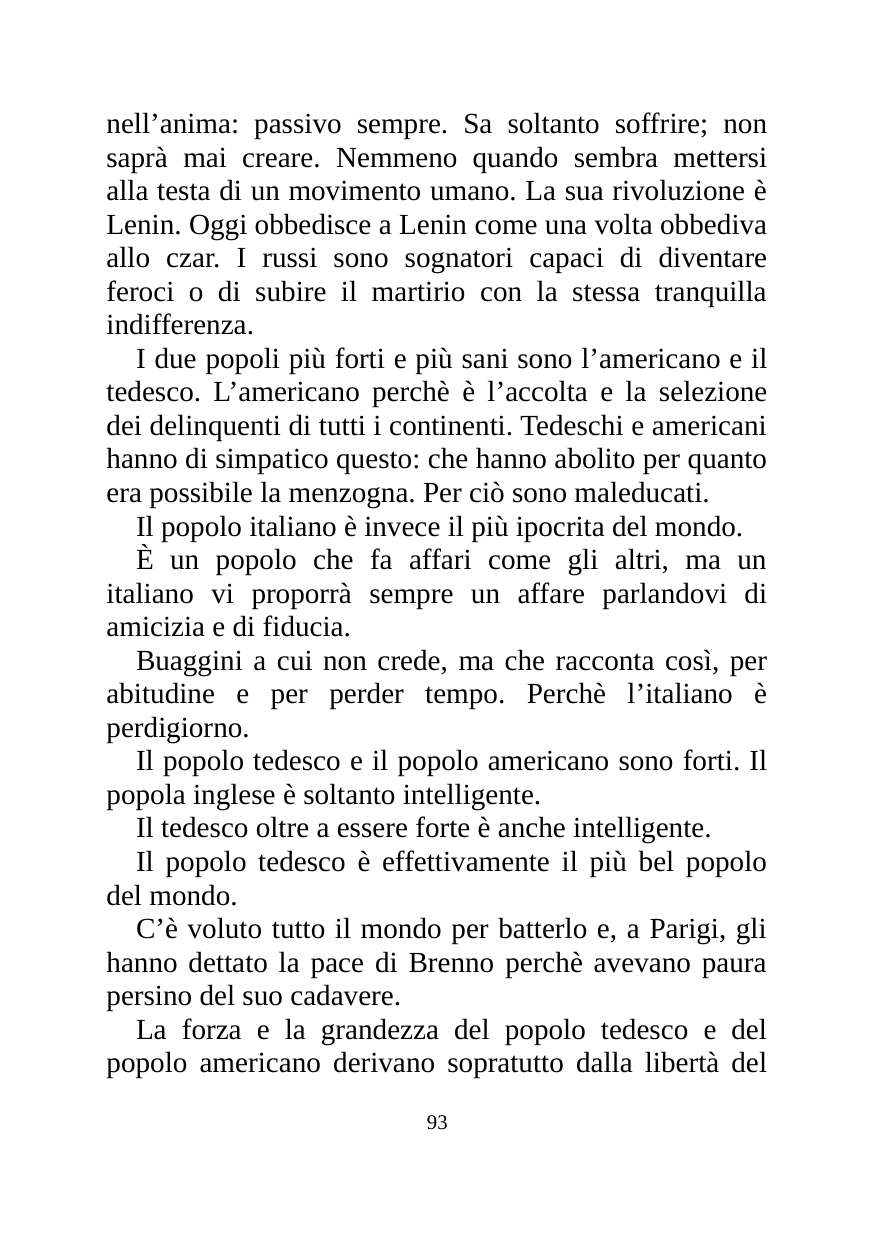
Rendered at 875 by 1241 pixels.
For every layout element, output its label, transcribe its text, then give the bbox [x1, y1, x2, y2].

text Il popolo tedesco è effettivamente il più bel popolo del mondo. [106, 844, 768, 911]
text I due popoli più forti e più sani sono l’americano e il tedesco. L’americano perchè è l’accolta e la selezione dei delinquenti di tutti i continenti. Tedeschi e americani hanno di simpatico questo: che hanno abolito per quanto era possibile la menzogna. Per ciò sono maleducati. [106, 341, 768, 509]
text Buaggini a cui non crede, ma che racconta così, per abitudine e per perder tempo. Perchè l’italiano è perdigiorno. [106, 643, 768, 743]
text La forza e la grandezza del popolo tedesco e del popolo americano derivano sopratutto dalla libertà del [106, 1012, 768, 1079]
text È un popolo che fa affari come gli altri, ma un italiano vi proporrà sempre un affare parlandovi di amicizia e di fiducia. [106, 542, 768, 643]
text C’è voluto tutto il mondo per batterlo e, a Parigi, gli hanno dettato la pace di Brenno perchè avevano paura persino del suo cadavere. [106, 911, 768, 1012]
text Il popolo italiano è invece il più ipocrita del mondo. [106, 509, 768, 542]
text Il tedesco oltre a essere forte è anche intelligente. [106, 811, 768, 844]
text nell’anima: passivo sempre. Sa soltanto soffrire; non saprà mai creare. Nemmeno quando sembra mettersi alla testa di un movimento umano. La sua rivoluzione è Lenin. Oggi obbedisce a Lenin come una volta obbediva allo czar. I russi sono sognatori capaci di diventare feroci o di subire il martirio con la stessa tranquilla indifferenza. [106, 106, 768, 341]
text Il popolo tedesco e il popolo americano sono forti. Il popola inglese è soltanto intelligente. [106, 743, 768, 811]
